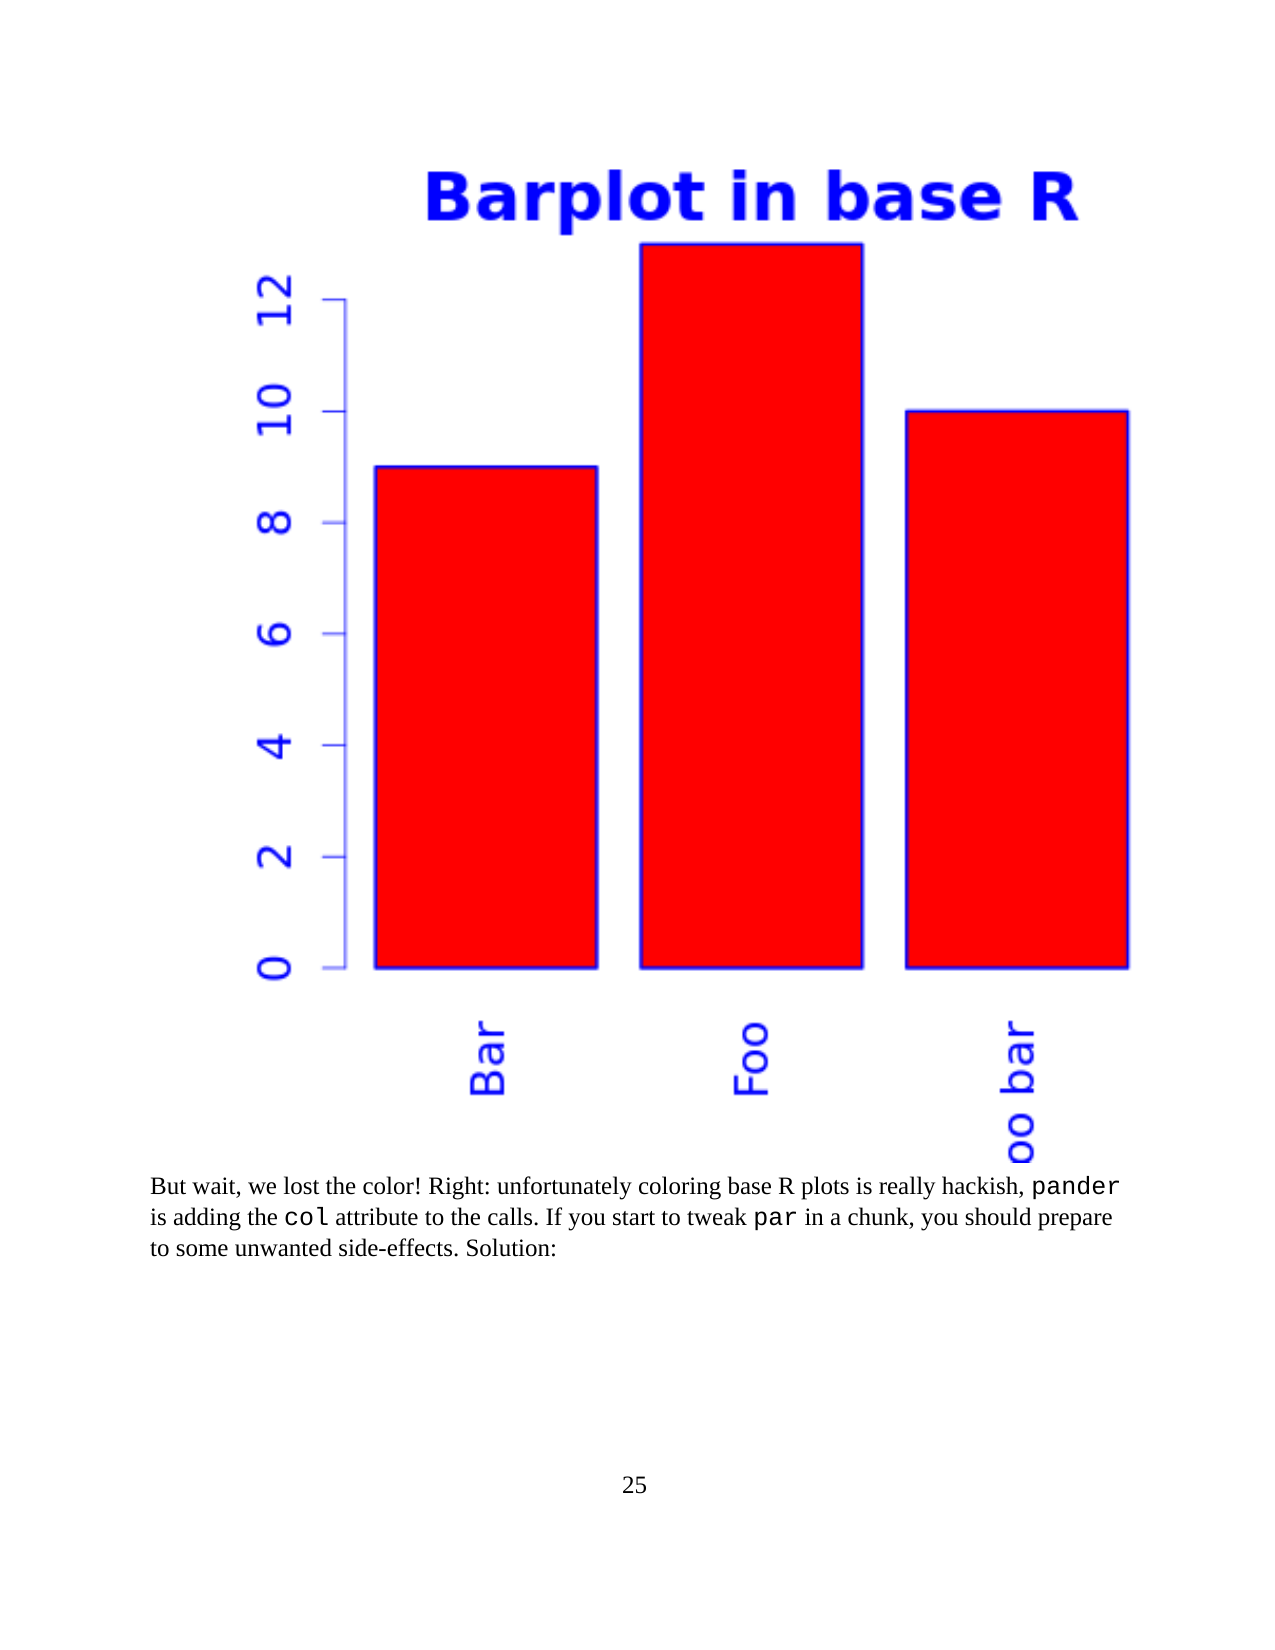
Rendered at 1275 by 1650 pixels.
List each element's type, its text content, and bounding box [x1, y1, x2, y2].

picture [150, 150, 1163, 1163]
text But wait, we lost the color! Right: unfortunately coloring base R plots is really hackish, pander is adding the col attribute to the calls. If you start to tweak par in a chunk, you should prepare to some unwanted side-effects. Solution: [150, 1171, 1125, 1262]
